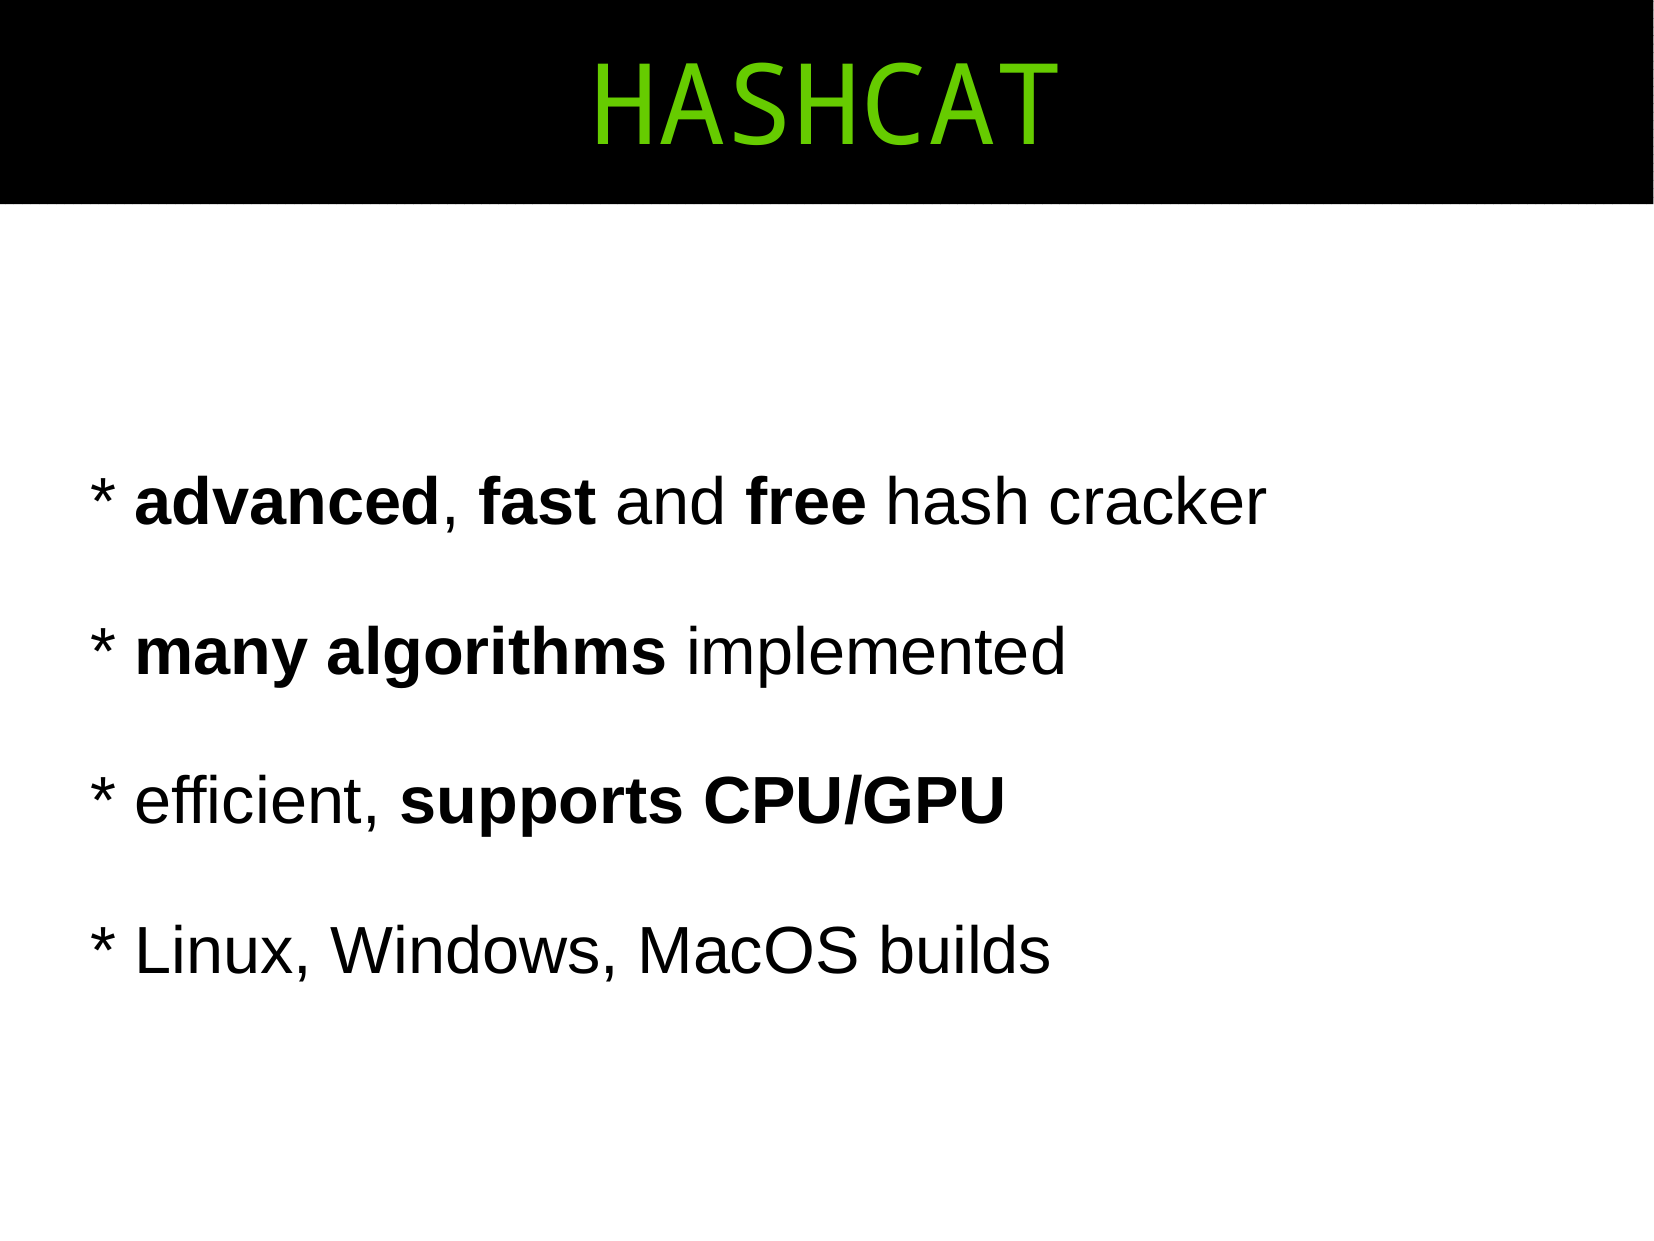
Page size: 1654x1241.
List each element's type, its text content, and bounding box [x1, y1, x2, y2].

title HASHCAT [0, 0, 1654, 205]
subtitle * advanced, fast and free hash cracker * many algorithms implemented * efficient, supports CPU/GPU * Linux, Windows, MacOS builds [90, 305, 1621, 1146]
